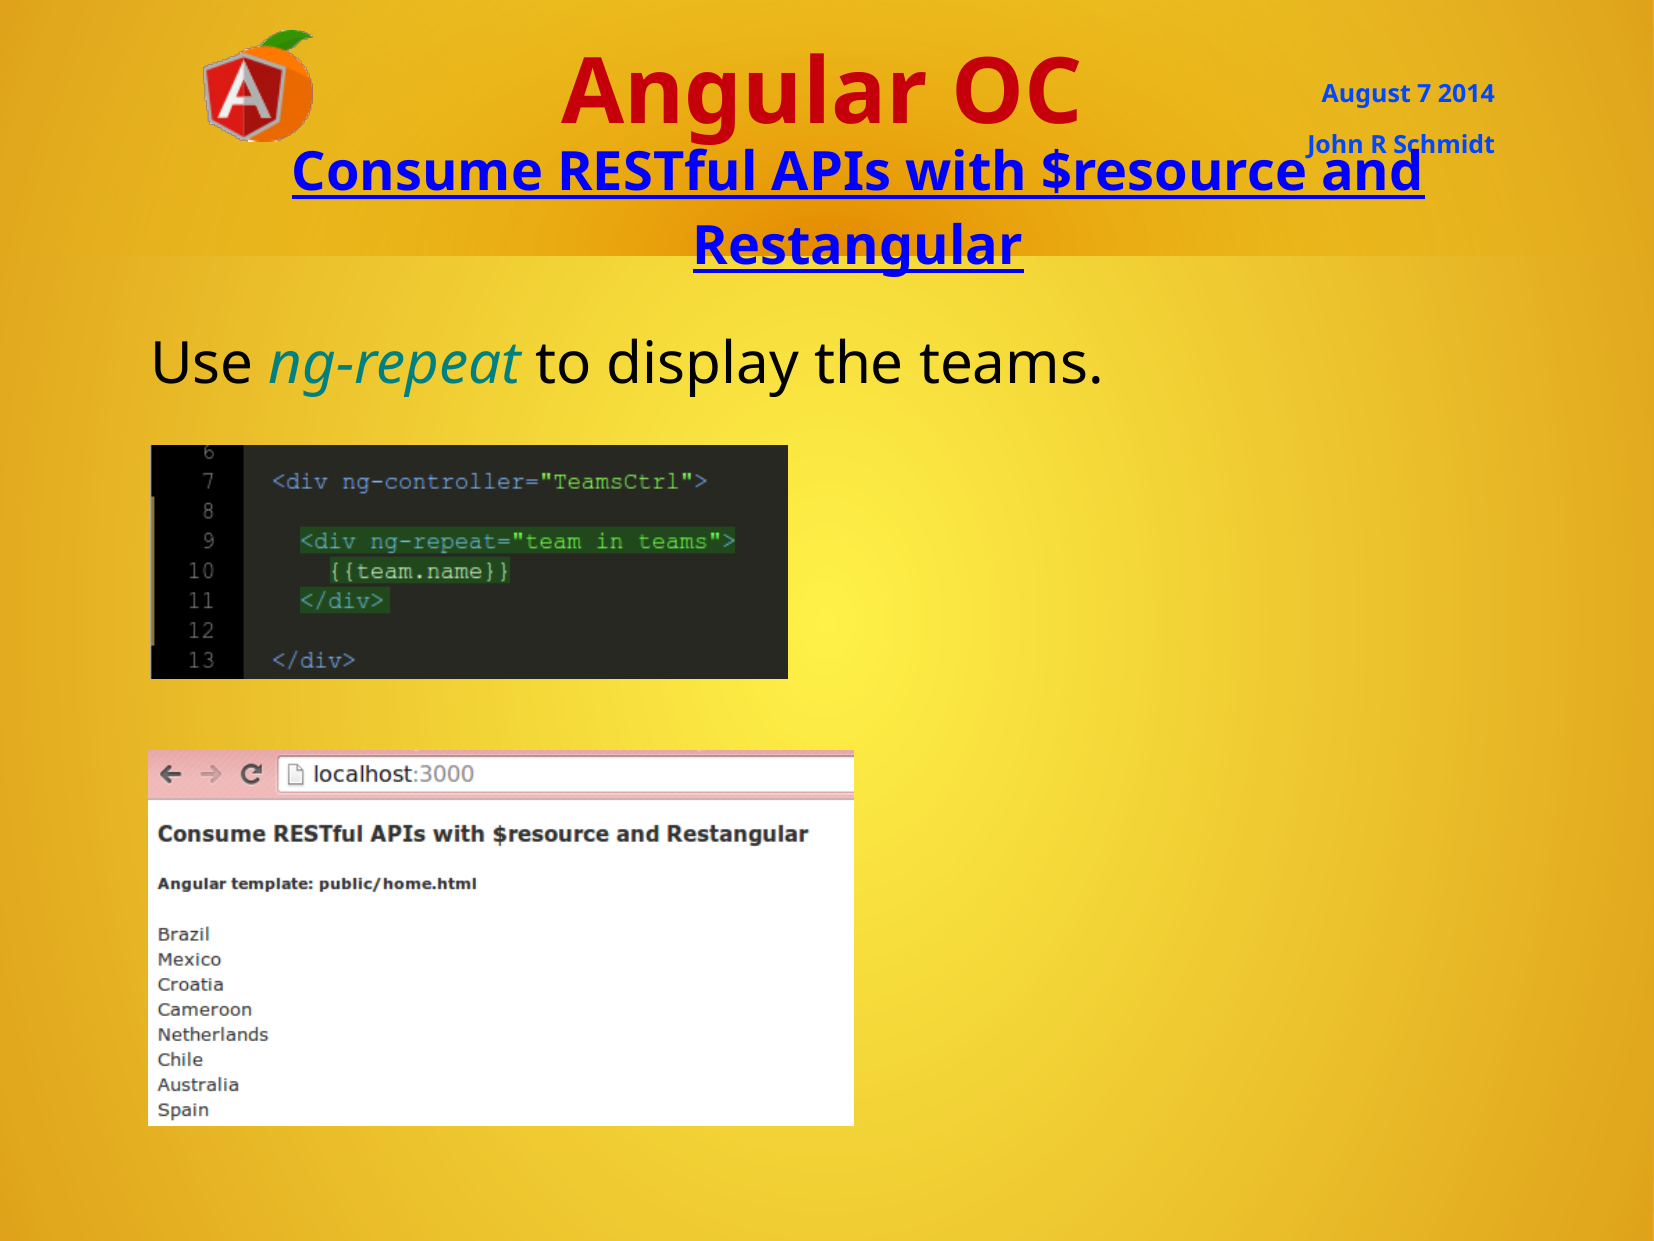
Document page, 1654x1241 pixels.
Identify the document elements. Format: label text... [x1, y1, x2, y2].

title Angular OC [560, 34, 1086, 142]
text_box August 7 2014 John R Schmidt [1260, 51, 1510, 172]
subtitle Use ng-repeat to display the teams. [150, 323, 1111, 399]
picture [202, 30, 316, 142]
picture [148, 750, 854, 1126]
picture [150, 445, 788, 679]
text_box Consume RESTful APIs with $resource and Restangular [150, 175, 1567, 239]
